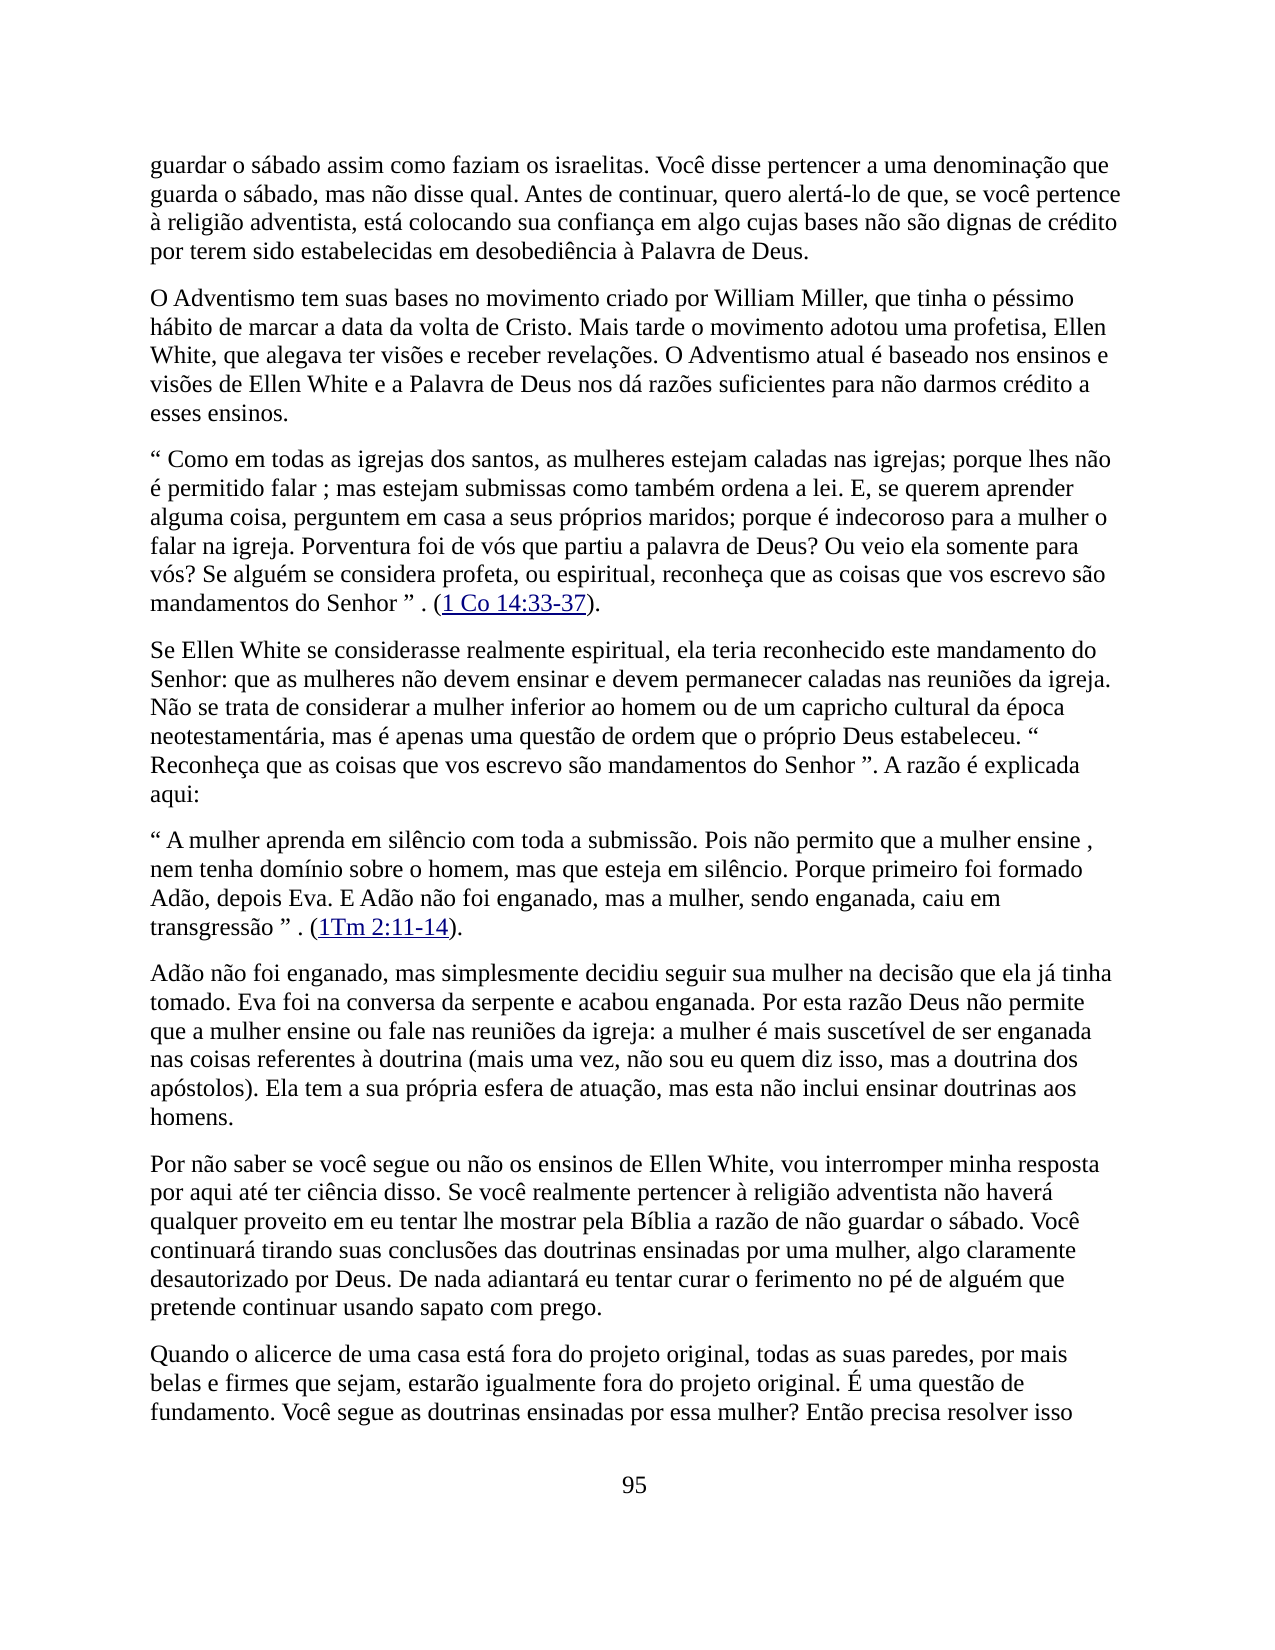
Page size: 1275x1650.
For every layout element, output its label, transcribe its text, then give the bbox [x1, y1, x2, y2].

text O Adventismo tem suas bases no movimento criado por William Miller, que tinha o péssimo hábito de marcar a data da volta de Cristo. Mais tarde o movimento adotou uma profetisa, Ellen White, que alegava ter visões e receber revelações. O Adventismo atual é baseado nos ensinos e visões de Ellen White e a Palavra de Deus nos dá razões suficientes para não darmos crédito a esses ensinos. [150, 283, 1125, 427]
text “ Como em todas as igrejas dos santos, as mulheres estejam caladas nas igrejas; porque lhes não é permitido falar ; mas estejam submissas como também ordena a lei. E, se querem aprender alguma coisa, perguntem em casa a seus próprios maridos; porque é indecoroso para a mulher o falar na igreja. Porventura foi de vós que partiu a palavra de Deus? Ou veio ela somente para vós? Se alguém se considera profeta, ou espiritual, reconheça que as coisas que vos escrevo são mandamentos do Senhor ” . (1 Co 14:33-37). [150, 444, 1125, 617]
text Se Ellen White se considerasse realmente espiritual, ela teria reconhecido este mandamento do Senhor: que as mulheres não devem ensinar e devem permanecer caladas nas reuniões da igreja. Não se trata de considerar a mulher inferior ao homem ou de um capricho cultural da época neotestamentária, mas é apenas uma questão de ordem que o próprio Deus estabeleceu. “ Reconheça que as coisas que vos escrevo são mandamentos do Senhor ”. A razão é explicada aqui: [150, 635, 1125, 807]
text Adão não foi enganado, mas simplesmente decidiu seguir sua mulher na decisão que ela já tinha tomado. Eva foi na conversa da serpente e acabou enganada. Por esta razão Deus não permite que a mulher ensine ou fale nas reuniões da igreja: a mulher é mais suscetível de ser enganada nas coisas referentes à doutrina (mais uma vez, não sou eu quem diz isso, mas a doutrina dos apóstolos). Ela tem a sua própria esfera de atuação, mas esta não inclui ensinar doutrinas aos homens. [150, 958, 1125, 1131]
text guardar o sábado assim como faziam os israelitas. Você disse pertencer a uma denominação que guarda o sábado, mas não disse qual. Antes de continuar, quero alertá-lo de que, se você pertence à religião adventista, está colocando sua confiança em algo cujas bases não são dignas de crédito por terem sido estabelecidas em desobediência à Palavra de Deus. [150, 150, 1125, 265]
text “ A mulher aprenda em silêncio com toda a submissão. Pois não permito que a mulher ensine , nem tenha domínio sobre o homem, mas que esteja em silêncio. Porque primeiro foi formado Adão, depois Eva. E Adão não foi enganado, mas a mulher, sendo enganada, caiu em transgressão ” . (1Tm 2:11-14). [150, 825, 1125, 940]
text Por não saber se você segue ou não os ensinos de Ellen White, vou interromper minha resposta por aqui até ter ciência disso. Se você realmente pertencer à religião adventista não haverá qualquer proveito em eu tentar lhe mostrar pela Bíblia a razão de não guardar o sábado. Você continuará tirando suas conclusões das doutrinas ensinadas por uma mulher, algo claramente desautorizado por Deus. De nada adiantará eu tentar curar o ferimento no pé de alguém que pretende continuar usando sapato com prego. [150, 1149, 1125, 1321]
text Quando o alicerce de uma casa está fora do projeto original, todas as suas paredes, por mais belas e firmes que sejam, estarão igualmente fora do projeto original. É uma questão de fundamento. Você segue as doutrinas ensinadas por essa mulher? Então precisa resolver isso [150, 1339, 1125, 1425]
